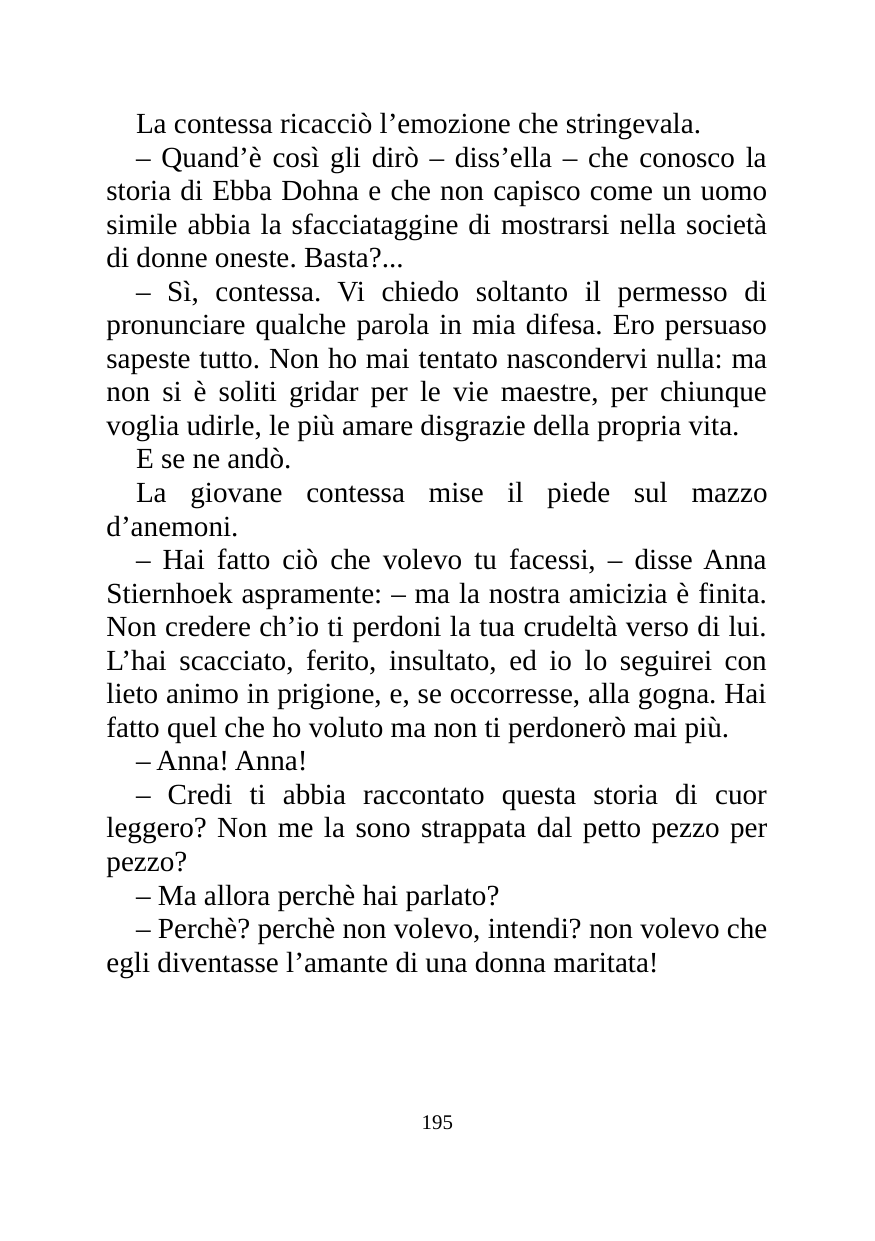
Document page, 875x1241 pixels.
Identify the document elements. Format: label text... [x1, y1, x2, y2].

text La contessa ricacciò l’emozione che stringevala. [106, 106, 768, 140]
text – Quand’è così gli dirò – diss’ella – che conosco la storia di Ebba Dohna e che non capisco come un uomo simile abbia la sfacciataggine di mostrarsi nella società di donne oneste. Basta?... [106, 140, 768, 274]
text – Anna! Anna! [106, 743, 768, 777]
text – Perchè? perchè non volevo, intendi? non volevo che egli diventasse l’amante di una donna maritata! [106, 911, 768, 978]
text – Ma allora perchè hai parlato? [106, 878, 768, 911]
text E se ne andò. [106, 442, 768, 475]
text – Sì, contessa. Vi chiedo soltanto il permesso di pronunciare qualche parola in mia difesa. Ero persuaso sapeste tutto. Non ho mai tentato nascondervi nulla: ma non si è soliti gridar per le vie maestre, per chiunque voglia udirle, le più amare disgrazie della propria vita. [106, 274, 768, 442]
text – Credi ti abbia raccontato questa storia di cuor leggero? Non me la sono strappata dal petto pezzo per pezzo? [106, 777, 768, 878]
text La giovane contessa mise il piede sul mazzo d’anemoni. [106, 475, 768, 542]
text – Hai fatto ciò che volevo tu facessi, – disse Anna Stiernhoek aspramente: – ma la nostra amicizia è finita. Non credere ch’io ti perdoni la tua crudeltà verso di lui. L’hai scacciato, ferito, insultato, ed io lo seguirei con lieto animo in prigione, e, se occorresse, alla gogna. Hai fatto quel che ho voluto ma non ti perdonerò mai più. [106, 542, 768, 743]
